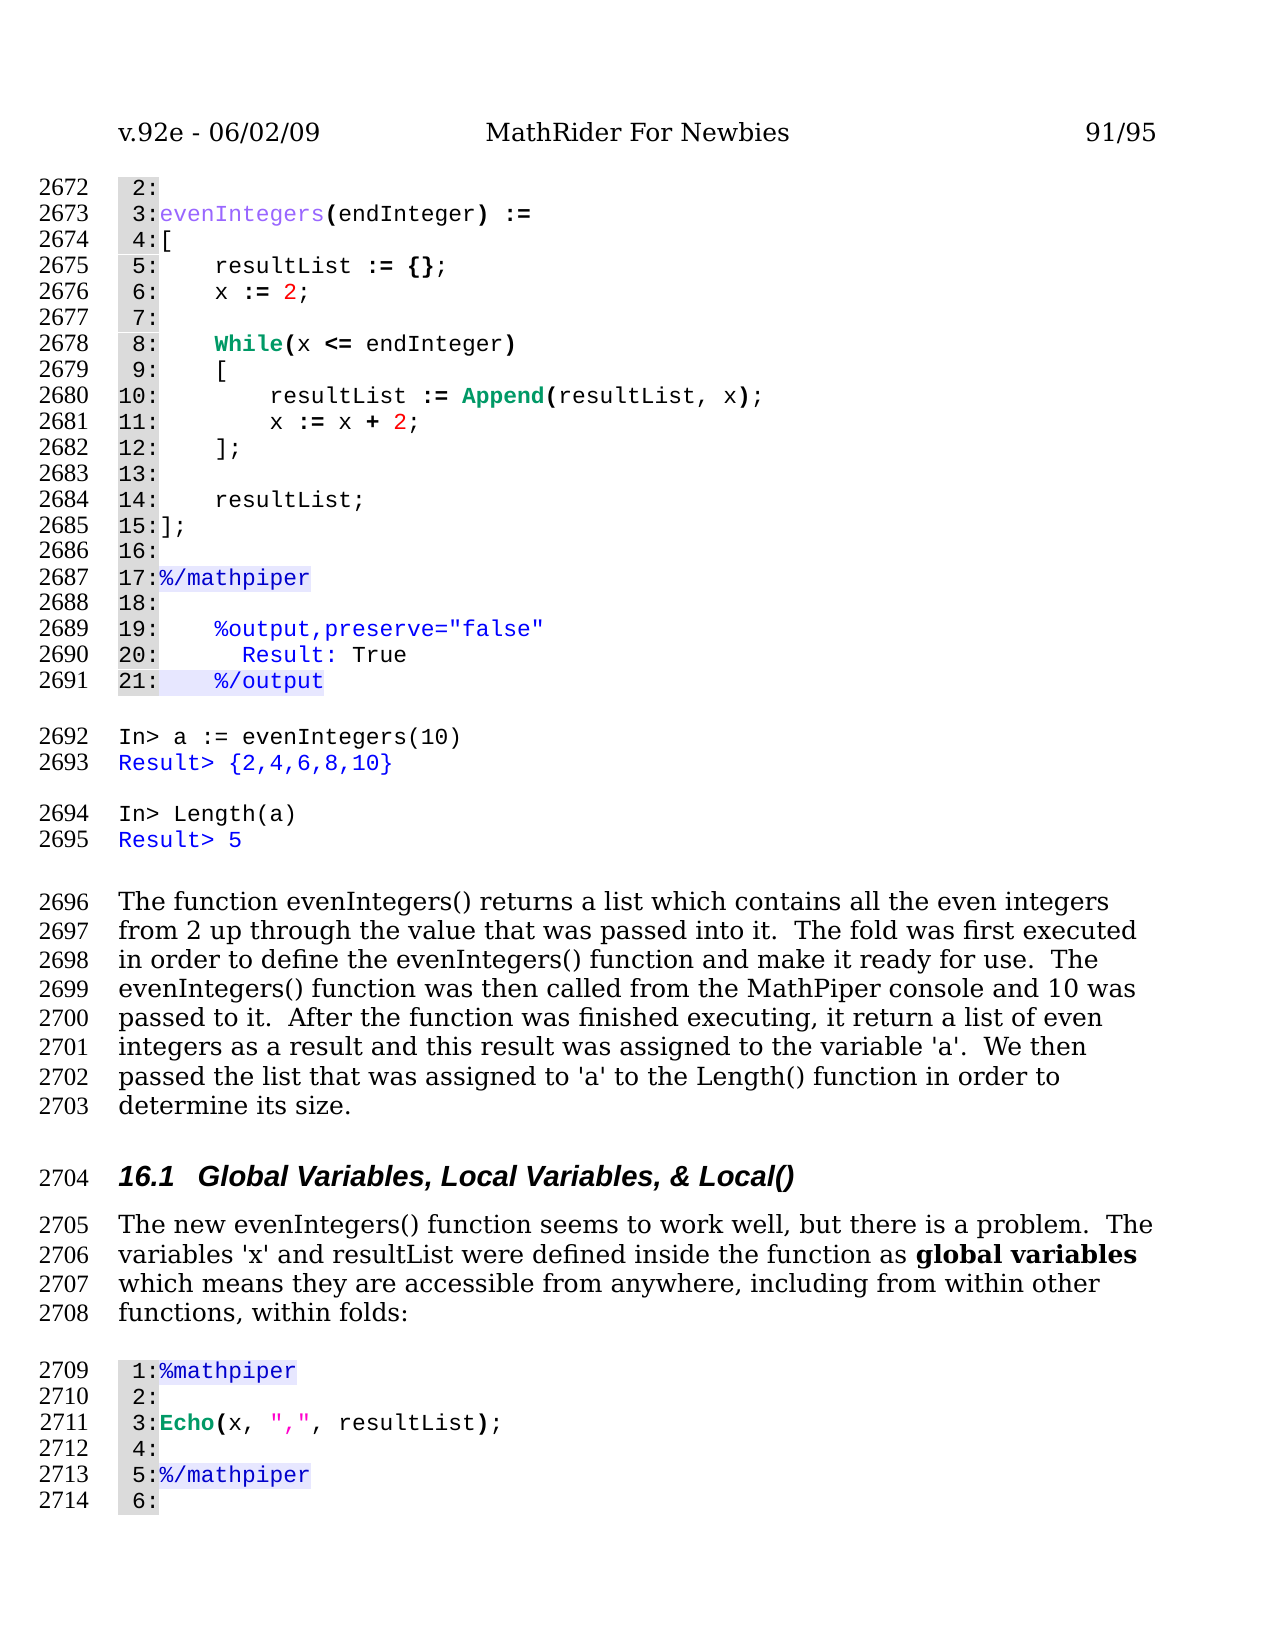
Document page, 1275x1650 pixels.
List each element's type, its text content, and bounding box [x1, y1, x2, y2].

text 2: [118, 1385, 1157, 1411]
text 3:Echo(x, ",", resultList); [118, 1411, 1157, 1437]
text 4: [118, 1437, 1157, 1463]
text 7: [118, 306, 1157, 332]
text 2: [118, 177, 1157, 203]
text 14: resultList; [118, 488, 1157, 514]
subtitle Global Variables, Local Variables, & Local() [118, 1159, 1157, 1193]
text 11: x := x + 2; [118, 410, 1157, 436]
text 6: x := 2; [118, 281, 1157, 306]
text 12: ]; [118, 436, 1157, 462]
text 21: %/output [118, 669, 1157, 696]
text 8: While(x <= endInteger) [118, 332, 1157, 358]
text 13: [118, 462, 1157, 488]
text 9: [ [118, 358, 1157, 384]
text 18: [118, 592, 1157, 618]
text 20: Result: True [118, 644, 1157, 669]
text The function evenIntegers() returns a list which contains all the even integers from 2 up through the value that was passed into it. The fold was first executed in order to define the evenIntegers() function and make it ready for use. The evenIntegers() function was then called from the MathPiper console and 10 was passed to it. After the function was finished executing, it return a list of even integers as a result and this result was assigned to the variable 'a'. We then passed the list that was assigned to 'a' to the Length() function in order to determine its size. [118, 887, 1157, 1120]
text 17:%/mathpiper [118, 566, 1157, 592]
text 10: resultList := Append(resultList, x); [118, 384, 1157, 410]
text In> a := evenIntegers(10) [118, 725, 1157, 751]
text The new evenIntegers() function seems to work well, but there is a problem. The variables 'x' and resultList were defined inside the function as global variables which means they are accessible from anywhere, including from within other functions, within folds: [118, 1211, 1157, 1327]
text 3:evenIntegers(endInteger) := [118, 203, 1157, 229]
text In> Length(a) [118, 803, 1157, 829]
text 15:]; [118, 514, 1157, 540]
text 16: [118, 540, 1157, 566]
text 6: [118, 1489, 1157, 1515]
text Result> {2,4,6,8,10} [118, 751, 1157, 777]
text Result> 5 [118, 829, 1157, 855]
text 5: resultList := {}; [118, 254, 1157, 281]
text 19: %output,preserve="false" [118, 618, 1157, 644]
text 5:%/mathpiper [118, 1463, 1157, 1489]
text 4:[ [118, 229, 1157, 254]
text 1:%mathpiper [118, 1359, 1157, 1385]
